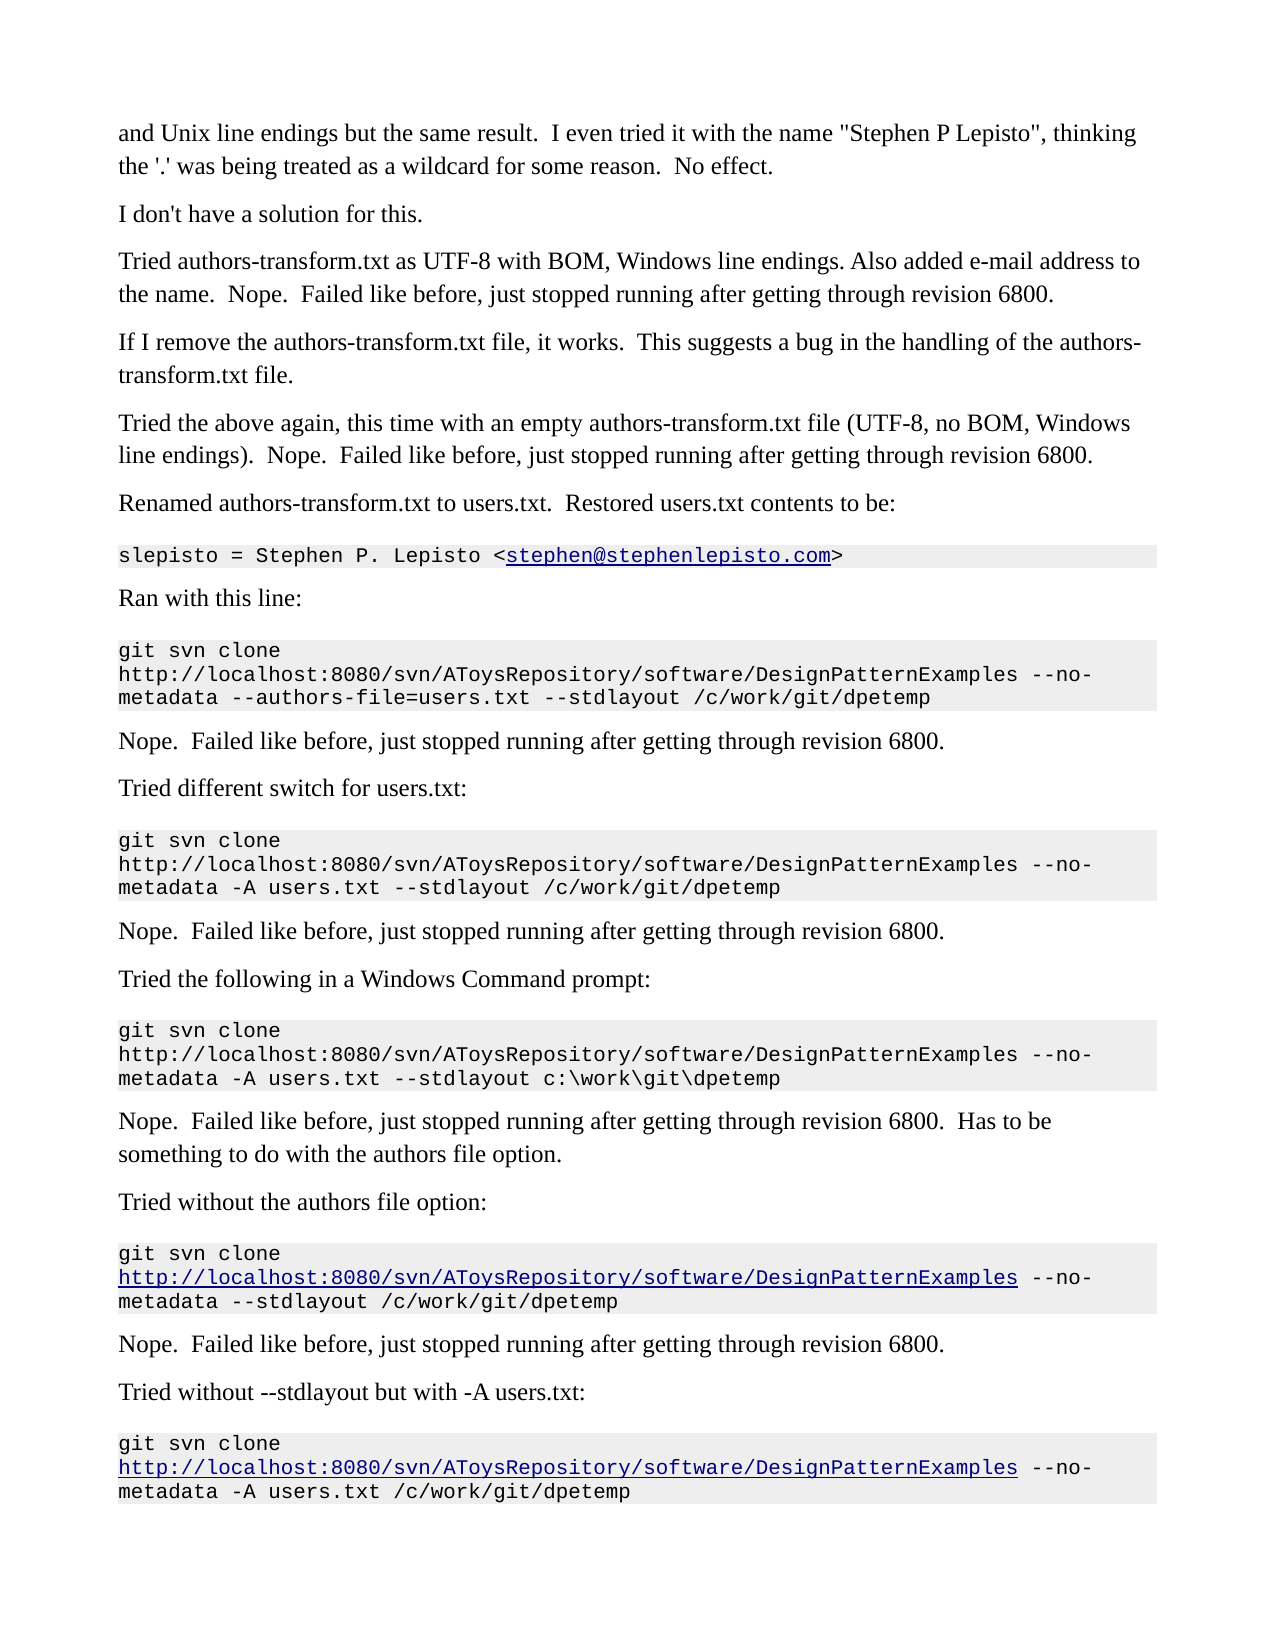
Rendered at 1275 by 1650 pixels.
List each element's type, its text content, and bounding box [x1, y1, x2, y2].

text slepisto = Stephen P. Lepisto <stephen@stephenlepisto.com> [118, 545, 1157, 568]
text Renamed authors-transform.txt to users.txt. Restored users.txt contents to be: [118, 488, 1157, 517]
text Tried without the authors file option: [118, 1187, 1157, 1216]
text and Unix line endings but the same result. I even tried it with the name "Stephen P Lepisto", thinking the '.' was being treated as a wildcard for some reason. No effect. [118, 118, 1157, 180]
text git svn clone http://localhost:8080/svn/AToysRepository/software/DesignPatternExamples --no-metadata -A users.txt --stdlayout c:\work\git\dpetemp [118, 1020, 1157, 1091]
text Nope. Failed like before, just stopped running after getting through revision 6800. [118, 916, 1157, 945]
text Tried the above again, this time with an empty authors-transform.txt file (UTF-8, no BOM, Windows line endings). Nope. Failed like before, just stopped running after getting through revision 6800. [118, 408, 1157, 469]
text git svn clone http://localhost:8080/svn/AToysRepository/software/DesignPatternExamples --no-metadata -A users.txt --stdlayout /c/work/git/dpetemp [118, 830, 1157, 901]
text I don't have a solution for this. [118, 199, 1157, 227]
text Tried without --stdlayout but with -A users.txt: [118, 1377, 1157, 1406]
text Nope. Failed like before, just stopped running after getting through revision 6800. Has to be something to do with the authors file option. [118, 1106, 1157, 1168]
text Ran with this line: [118, 583, 1157, 612]
text If I remove the authors-transform.txt file, it works. This suggests a bug in the handling of the authors-transform.txt file. [118, 327, 1157, 389]
text git svn clone http://localhost:8080/svn/AToysRepository/software/DesignPatternExamples --no-metadata --authors-file=users.txt --stdlayout /c/work/git/dpetemp [118, 640, 1157, 711]
text Nope. Failed like before, just stopped running after getting through revision 6800. [118, 1329, 1157, 1358]
text git svn clone http://localhost:8080/svn/AToysRepository/software/DesignPatternExamples --no-metadata -A users.txt /c/work/git/dpetemp [118, 1433, 1157, 1504]
text Nope. Failed like before, just stopped running after getting through revision 6800. [118, 726, 1157, 755]
text Tried different switch for users.txt: [118, 773, 1157, 802]
text Tried the following in a Windows Command prompt: [118, 964, 1157, 992]
text git svn clone http://localhost:8080/svn/AToysRepository/software/DesignPatternExamples --no-metadata --stdlayout /c/work/git/dpetemp [118, 1243, 1157, 1314]
text Tried authors-transform.txt as UTF-8 with BOM, Windows line endings. Also added e-mail address to the name. Nope. Failed like before, just stopped running after getting through revision 6800. [118, 246, 1157, 308]
